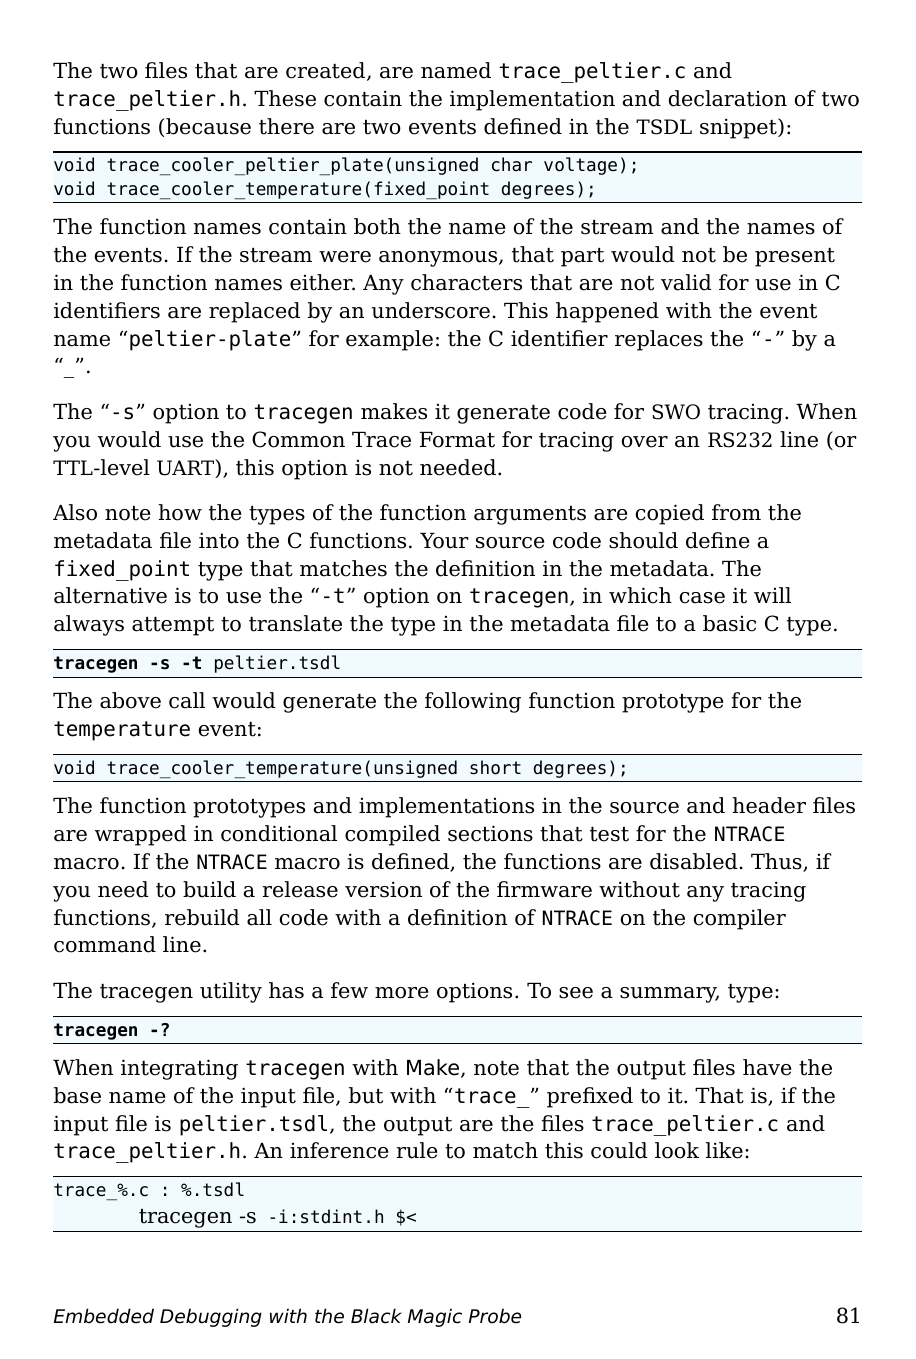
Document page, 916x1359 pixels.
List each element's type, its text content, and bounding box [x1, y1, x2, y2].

text The above call would generate the following function prototype for the temperature event: [53, 689, 862, 742]
text The “-s” option to tracegen makes it generate code for SWO tracing. When you would use the Common Trace Format for tracing over an RS232 line (or TTL-level UART), this option is not needed. [53, 400, 862, 480]
text tracegen -s -i:stdint.h $< [53, 1200, 862, 1231]
text void trace_cooler_temperature(fixed_point degrees); [53, 175, 862, 202]
text tracegen -? [53, 1017, 862, 1043]
text When integrating tracegen with Make, note that the output files have the base name of the input file, but with “trace_” prefixed to it. That is, if the input file is peltier.tsdl, the output are the files trace_peltier.c and trace_peltier.h. An inference rule to match this could look like: [53, 1056, 862, 1164]
text void trace_cooler_peltier_plate(unsigned char voltage); [53, 153, 862, 175]
text Also note how the types of the function arguments are copied from the metadata file into the C functions. Your source code should define a fixed_point type that matches the definition in the metadata. The alternative is to use the “-t” option on tracegen, in which case it will always attempt to translate the type in the meta­data file to a basic C type. [53, 501, 862, 637]
text The function names contain both the name of the stream and the names of the events. If the stream were anonymous, that part would not be present in the function names either. Any characters that are not valid for use in C identifiers are replaced by an underscore. This happened with the event name “peltier-plate” for example: the C identifier replaces the “-” by a “_”. [53, 215, 862, 379]
text tracegen -s -t peltier.tsdl [53, 650, 862, 677]
text void trace_cooler_temperature(unsigned short degrees); [53, 755, 862, 781]
text The function prototypes and implementations in the source and header files are wrapped in conditional compiled sections that test for the NTRACE macro. If the NTRACE macro is defined, the functions are disabled. Thus, if you need to build a release version of the firmware without any tracing functions, rebuild all code with a definition of NTRACE on the compiler command line. [53, 794, 862, 958]
text The tracegen utility has a few more options. To see a summary, type: [53, 979, 862, 1003]
text The two files that are created, are named trace_peltier.c and trace_peltier.h. These contain the implementation and declaration of two functions (because there are two events defined in the TSDL snippet): [53, 59, 862, 139]
text trace_%.c : %.tsdl [53, 1177, 862, 1200]
